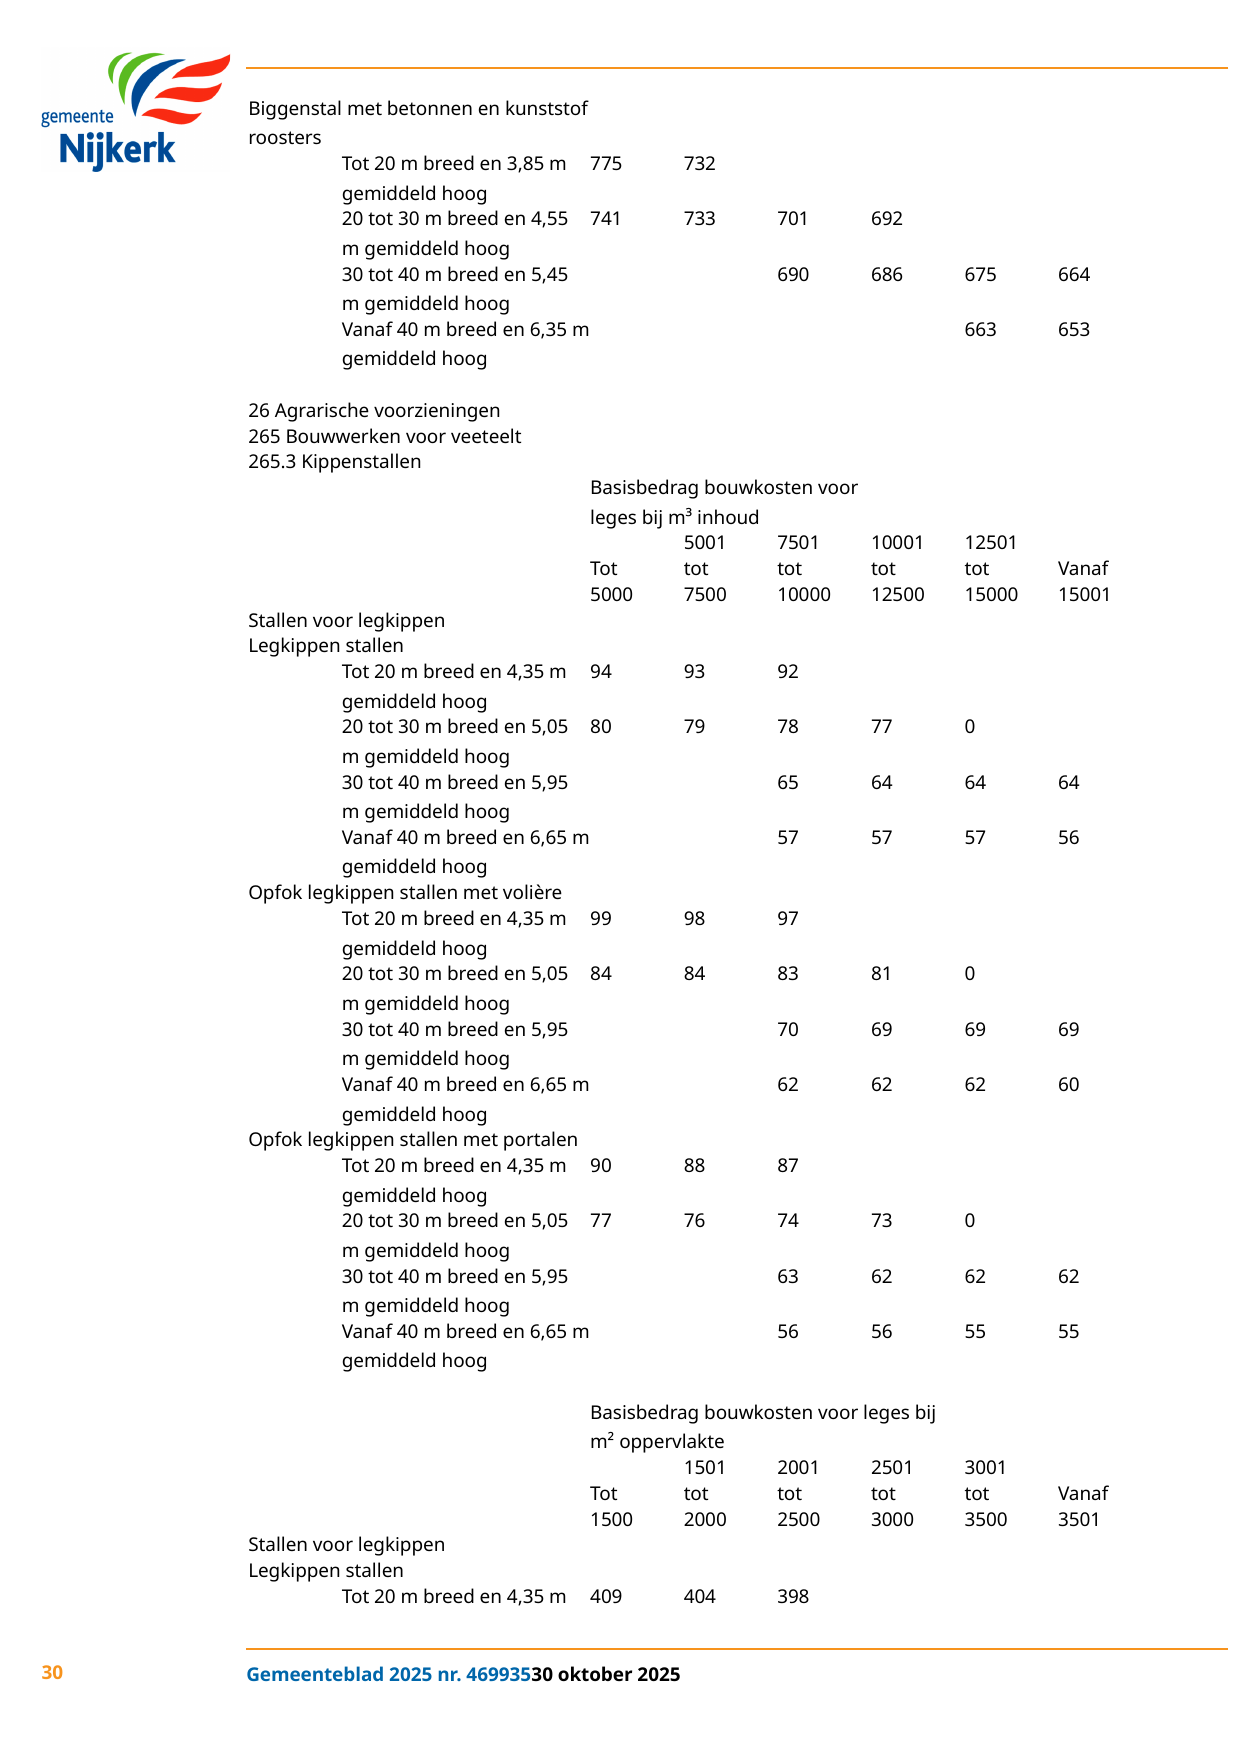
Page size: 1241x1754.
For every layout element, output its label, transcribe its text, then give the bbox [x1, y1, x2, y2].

table_cell [590, 1263, 683, 1318]
table_cell [871, 607, 964, 632]
table_cell 90 [590, 1152, 683, 1207]
table_cell Vanaf 40 m breed en 6,65 m gemiddeld hoog [342, 1071, 590, 1126]
table_cell [871, 658, 964, 713]
table_cell [1058, 423, 1152, 448]
table_cell [248, 1071, 342, 1126]
table_cell Tot 20 m breed en 4,35 m gemiddeld hoog [342, 658, 590, 713]
table_cell 98 [684, 905, 777, 961]
table_cell 57 [871, 824, 964, 879]
table_cell [1058, 1558, 1152, 1583]
table_cell [964, 1126, 1058, 1152]
table_cell 7500 [684, 581, 777, 607]
table_cell tot [964, 1480, 1058, 1506]
table_cell [590, 880, 683, 905]
table_cell [1058, 607, 1152, 632]
table_cell [684, 449, 777, 474]
table_cell [1058, 1455, 1152, 1480]
table_cell [684, 769, 777, 824]
table_cell [964, 371, 1058, 397]
table_cell 81 [871, 961, 964, 1016]
table_cell 79 [684, 714, 777, 769]
table_cell 20 tot 30 m breed en 4,55 m gemiddeld hoog [342, 205, 590, 261]
table_cell tot [871, 555, 964, 581]
table_cell [590, 423, 683, 448]
table_cell 20 tot 30 m breed en 5,05 m gemiddeld hoog [342, 714, 590, 769]
table_cell [777, 371, 871, 397]
table_cell [871, 150, 964, 205]
table_cell [342, 1374, 590, 1399]
table_cell [871, 1374, 964, 1399]
table_cell [871, 397, 964, 423]
table_cell Tot [590, 555, 683, 581]
table_cell 65 [777, 769, 871, 824]
table_cell [248, 1506, 342, 1532]
table_cell 30 tot 40 m breed en 5,95 m gemiddeld hoog [342, 1016, 590, 1071]
table_cell [964, 1152, 1058, 1207]
table_cell [342, 1506, 590, 1532]
table_cell Vanaf [1058, 555, 1152, 581]
table_cell [590, 824, 683, 879]
table_cell [1058, 474, 1152, 529]
table_cell [248, 1399, 342, 1454]
table_cell Legkippen stallen [248, 1558, 590, 1583]
table_cell [248, 1583, 342, 1609]
table_cell [248, 658, 342, 713]
table_cell 1500 [590, 1506, 683, 1532]
table_cell [1058, 449, 1152, 474]
table_cell 398 [777, 1583, 871, 1609]
table_cell tot [684, 1480, 777, 1506]
table_cell 404 [684, 1583, 777, 1609]
table_cell 62 [964, 1071, 1058, 1126]
table_cell [342, 474, 590, 529]
table_cell [1058, 1374, 1152, 1399]
table_cell 64 [871, 769, 964, 824]
table_cell [248, 1318, 342, 1373]
table_cell [964, 423, 1058, 448]
table_cell [590, 1318, 683, 1373]
table_cell [248, 371, 342, 397]
table_cell [964, 1558, 1058, 1583]
table_cell 30 tot 40 m breed en 5,95 m gemiddeld hoog [342, 769, 590, 824]
table_cell [342, 1399, 590, 1454]
table_cell 56 [777, 1318, 871, 1373]
table_cell [684, 1374, 777, 1399]
table_cell [248, 1016, 342, 1071]
table_cell [590, 1558, 683, 1583]
table_cell 69 [964, 1016, 1058, 1071]
table_cell 10001 [871, 530, 964, 555]
table_cell 265.3 Kippenstallen [248, 449, 590, 474]
table_cell 664 [1058, 261, 1152, 316]
table_cell [964, 1374, 1058, 1399]
table_cell [777, 633, 871, 658]
table_cell [871, 371, 964, 397]
table_cell [871, 633, 964, 658]
table_cell [684, 316, 777, 371]
table_cell [1058, 880, 1152, 905]
table_cell [871, 1583, 964, 1609]
table_cell 62 [1058, 1263, 1152, 1318]
table_cell [1058, 371, 1152, 397]
table_cell [1058, 905, 1152, 961]
table_cell [590, 1532, 683, 1557]
table_cell 5000 [590, 581, 683, 607]
table_cell [342, 555, 590, 581]
table_cell [684, 633, 777, 658]
table_cell [871, 474, 964, 529]
table_cell [248, 961, 342, 1016]
table_cell [590, 1071, 683, 1126]
table_cell [777, 1126, 871, 1152]
table_cell 7501 [777, 530, 871, 555]
table_cell [248, 714, 342, 769]
table_cell [777, 95, 871, 150]
table_cell [964, 1583, 1058, 1609]
table_cell [871, 1558, 964, 1583]
table_cell [248, 769, 342, 824]
table_cell 701 [777, 205, 871, 261]
table_cell tot [777, 555, 871, 581]
table_cell [248, 316, 342, 371]
table_cell Tot 20 m breed en 4,35 m [342, 1583, 590, 1609]
table_cell [248, 1480, 342, 1506]
table_cell 62 [871, 1071, 964, 1126]
table_cell 63 [777, 1263, 871, 1318]
table_cell [248, 555, 342, 581]
table_cell [248, 581, 342, 607]
table_cell [964, 1532, 1058, 1557]
table_cell 0 [964, 714, 1058, 769]
table_cell 0 [964, 1208, 1058, 1263]
table_cell 56 [871, 1318, 964, 1373]
table_cell 77 [590, 1208, 683, 1263]
table_cell 64 [964, 769, 1058, 824]
table_cell Stallen voor legkippen [248, 1532, 590, 1557]
table_cell [684, 1263, 777, 1318]
table_cell [590, 261, 683, 316]
table_cell 3000 [871, 1506, 964, 1532]
table_cell [684, 397, 777, 423]
table_cell tot [777, 1480, 871, 1506]
table_cell [871, 316, 964, 371]
table_cell 62 [964, 1263, 1058, 1318]
table_cell [1058, 633, 1152, 658]
table_cell tot [871, 1480, 964, 1506]
table_cell [1058, 658, 1152, 713]
table_cell [777, 397, 871, 423]
table_cell [1058, 95, 1152, 150]
table_cell 5001 [684, 530, 777, 555]
picture [41, 47, 231, 172]
table_cell 686 [871, 261, 964, 316]
table_cell 0 [964, 961, 1058, 1016]
table_cell 30 tot 40 m breed en 5,45 m gemiddeld hoog [342, 261, 590, 316]
table_cell [590, 449, 683, 474]
table_cell Vanaf 40 m breed en 6,65 m gemiddeld hoog [342, 1318, 590, 1373]
table_cell [964, 205, 1058, 261]
table_cell [1058, 714, 1152, 769]
table_cell [590, 1374, 683, 1399]
table_cell 84 [684, 961, 777, 1016]
table_cell 12500 [871, 581, 964, 607]
table_cell [590, 371, 683, 397]
table_cell [1058, 150, 1152, 205]
table_cell 3001 [964, 1455, 1058, 1480]
table_cell [964, 1399, 1058, 1454]
table_cell [684, 1016, 777, 1071]
table_cell [871, 449, 964, 474]
table_cell 675 [964, 261, 1058, 316]
table_cell 97 [777, 905, 871, 961]
table_cell [964, 95, 1058, 150]
table_cell [1058, 1399, 1152, 1454]
table_cell [777, 607, 871, 632]
table_cell Stallen voor legkippen [248, 607, 590, 632]
table_cell 10000 [777, 581, 871, 607]
table_cell Biggenstal met betonnen en kunststof roosters [248, 95, 590, 150]
table_cell 56 [1058, 824, 1152, 879]
table_cell Opfok legkippen stallen met volière [248, 880, 590, 905]
table_cell 2001 [777, 1455, 871, 1480]
table_cell [871, 1152, 964, 1207]
table_cell Tot 20 m breed en 4,35 m gemiddeld hoog [342, 1152, 590, 1207]
table_cell [964, 150, 1058, 205]
table_cell [248, 1152, 342, 1207]
table_cell [684, 880, 777, 905]
table_cell 1501 [684, 1455, 777, 1480]
table_cell 265 Bouwwerken voor veeteelt [248, 423, 590, 448]
table_cell [248, 474, 342, 529]
table_cell 93 [684, 658, 777, 713]
table_cell [1058, 1208, 1152, 1263]
table_cell [777, 423, 871, 448]
table_cell 78 [777, 714, 871, 769]
table_cell [1058, 1532, 1152, 1557]
table_cell [964, 474, 1058, 529]
table_cell 3500 [964, 1506, 1058, 1532]
table_cell Basisbedrag bouwkosten voor leges bij m² oppervlakte [590, 1399, 964, 1454]
table_cell [871, 423, 964, 448]
table_cell 70 [777, 1016, 871, 1071]
table_cell [871, 95, 964, 150]
table_cell [777, 1558, 871, 1583]
table_cell [342, 1480, 590, 1506]
table_cell 30 tot 40 m breed en 5,95 m gemiddeld hoog [342, 1263, 590, 1318]
table_cell [590, 607, 683, 632]
table_cell [964, 397, 1058, 423]
table_cell 2000 [684, 1506, 777, 1532]
table_cell 80 [590, 714, 683, 769]
table_cell 55 [964, 1318, 1058, 1373]
table_cell [590, 1455, 683, 1480]
table_cell 733 [684, 205, 777, 261]
table_cell [1058, 1583, 1152, 1609]
table_cell 62 [871, 1263, 964, 1318]
table_cell [871, 1532, 964, 1557]
table_cell [342, 581, 590, 607]
table_cell [777, 150, 871, 205]
table_cell Vanaf [1058, 1480, 1152, 1506]
table_cell 60 [1058, 1071, 1152, 1126]
table_cell 26 Agrarische voorzieningen [248, 397, 590, 423]
table_cell Vanaf 40 m breed en 6,65 m gemiddeld hoog [342, 824, 590, 879]
table_cell 12501 [964, 530, 1058, 555]
table_cell [1058, 397, 1152, 423]
table_cell [590, 633, 683, 658]
table_cell 87 [777, 1152, 871, 1207]
table_cell [964, 905, 1058, 961]
table_cell [590, 1126, 683, 1152]
table_cell 3501 [1058, 1506, 1152, 1532]
table_cell 69 [1058, 1016, 1152, 1071]
table_cell 94 [590, 658, 683, 713]
table_cell Legkippen stallen [248, 633, 590, 658]
table_cell [1058, 961, 1152, 1016]
table_cell 15000 [964, 581, 1058, 607]
table_cell 88 [684, 1152, 777, 1207]
table_cell [684, 1071, 777, 1126]
table_cell tot [964, 555, 1058, 581]
table_cell [777, 880, 871, 905]
table_cell tot [684, 555, 777, 581]
table_cell [1058, 530, 1152, 555]
table_cell [248, 824, 342, 879]
table_cell [590, 397, 683, 423]
table_cell [777, 1532, 871, 1557]
table_cell 653 [1058, 316, 1152, 371]
table_cell Tot 20 m breed en 4,35 m gemiddeld hoog [342, 905, 590, 961]
table_cell 69 [871, 1016, 964, 1071]
table_cell [248, 150, 342, 205]
table_cell 732 [684, 150, 777, 205]
table_cell 20 tot 30 m breed en 5,05 m gemiddeld hoog [342, 961, 590, 1016]
table_cell [342, 530, 590, 555]
table_cell 57 [777, 824, 871, 879]
table_cell [248, 905, 342, 961]
table_cell 2501 [871, 1455, 964, 1480]
table_cell 73 [871, 1208, 964, 1263]
table_cell [684, 1532, 777, 1557]
table_cell [590, 769, 683, 824]
table_cell Tot 20 m breed en 3,85 m gemiddeld hoog [342, 150, 590, 205]
table_cell 690 [777, 261, 871, 316]
table_cell [964, 607, 1058, 632]
table_cell [964, 880, 1058, 905]
table_cell 64 [1058, 769, 1152, 824]
table_cell 2500 [777, 1506, 871, 1532]
table_cell [777, 449, 871, 474]
table_cell 741 [590, 205, 683, 261]
table_cell 62 [777, 1071, 871, 1126]
table_cell [684, 1126, 777, 1152]
table_cell 692 [871, 205, 964, 261]
table_cell [964, 449, 1058, 474]
table_cell 76 [684, 1208, 777, 1263]
table_cell 84 [590, 961, 683, 1016]
table_cell [964, 658, 1058, 713]
table_cell [1058, 205, 1152, 261]
table_cell [684, 824, 777, 879]
table_cell [248, 1208, 342, 1263]
table_cell Basisbedrag bouwkosten voor leges bij m³ inhoud [590, 474, 871, 529]
table_cell [684, 423, 777, 448]
table_cell Vanaf 40 m breed en 6,35 m gemiddeld hoog [342, 316, 590, 371]
table_cell [248, 530, 342, 555]
table_cell 775 [590, 150, 683, 205]
table_cell [248, 1455, 342, 1480]
table_cell [684, 1318, 777, 1373]
table_cell [342, 1455, 590, 1480]
table_cell [248, 1374, 342, 1399]
table_cell 663 [964, 316, 1058, 371]
table_cell [684, 95, 777, 150]
table_cell 57 [964, 824, 1058, 879]
table_cell 409 [590, 1583, 683, 1609]
table_cell 92 [777, 658, 871, 713]
table_cell [248, 205, 342, 261]
table_cell 20 tot 30 m breed en 5,05 m gemiddeld hoog [342, 1208, 590, 1263]
table_cell [342, 371, 590, 397]
table_cell Tot [590, 1480, 683, 1506]
table_cell [590, 1016, 683, 1071]
table_cell [871, 880, 964, 905]
table_cell [684, 261, 777, 316]
table_cell [871, 905, 964, 961]
table_cell 74 [777, 1208, 871, 1263]
table_cell [777, 1374, 871, 1399]
table_cell [248, 1263, 342, 1318]
table_cell [964, 633, 1058, 658]
table_cell [777, 316, 871, 371]
table_cell [1058, 1152, 1152, 1207]
table_cell 15001 [1058, 581, 1152, 607]
table_cell [684, 1558, 777, 1583]
table_cell 83 [777, 961, 871, 1016]
table_cell 99 [590, 905, 683, 961]
table_cell [1058, 1126, 1152, 1152]
table_cell [590, 95, 683, 150]
table_cell [248, 261, 342, 316]
table_cell [590, 530, 683, 555]
table_cell [684, 371, 777, 397]
table_cell Opfok legkippen stallen met portalen [248, 1126, 590, 1152]
table_cell [590, 316, 683, 371]
table_cell 55 [1058, 1318, 1152, 1373]
table_cell [684, 607, 777, 632]
table_cell [871, 1126, 964, 1152]
table_cell 77 [871, 714, 964, 769]
